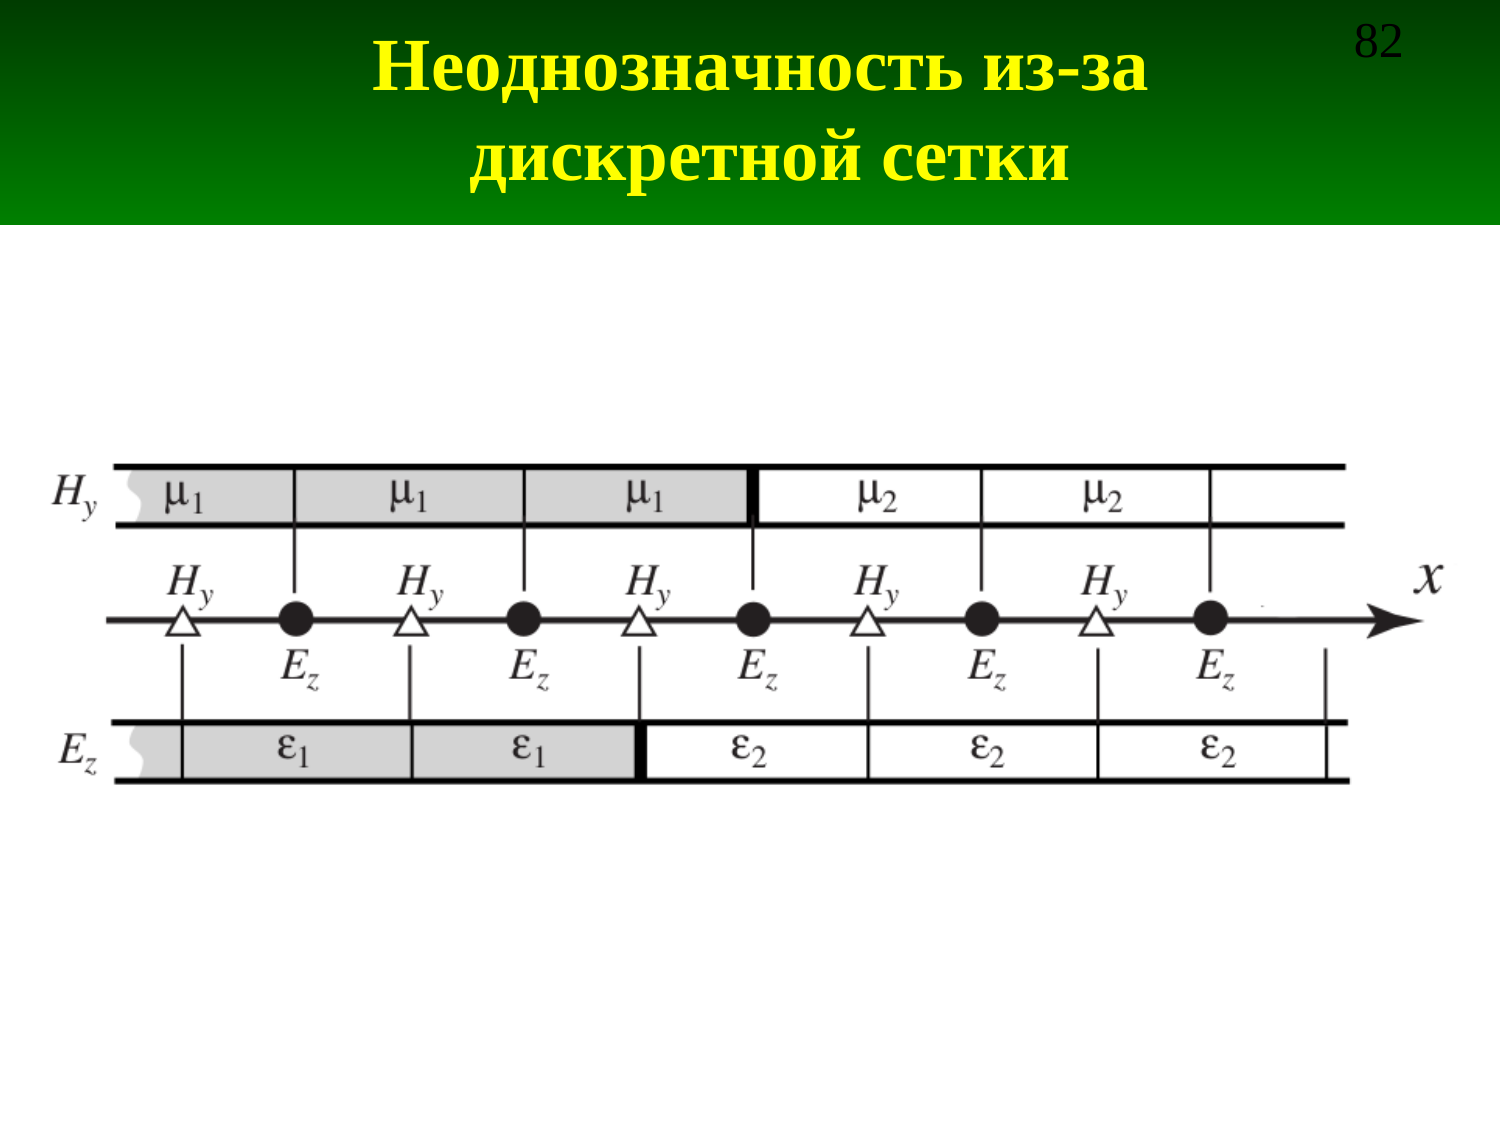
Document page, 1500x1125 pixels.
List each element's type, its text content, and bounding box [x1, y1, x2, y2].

title Неоднозначность из-за дискретной сетки [100, 7, 1441, 204]
picture [35, 436, 1465, 802]
